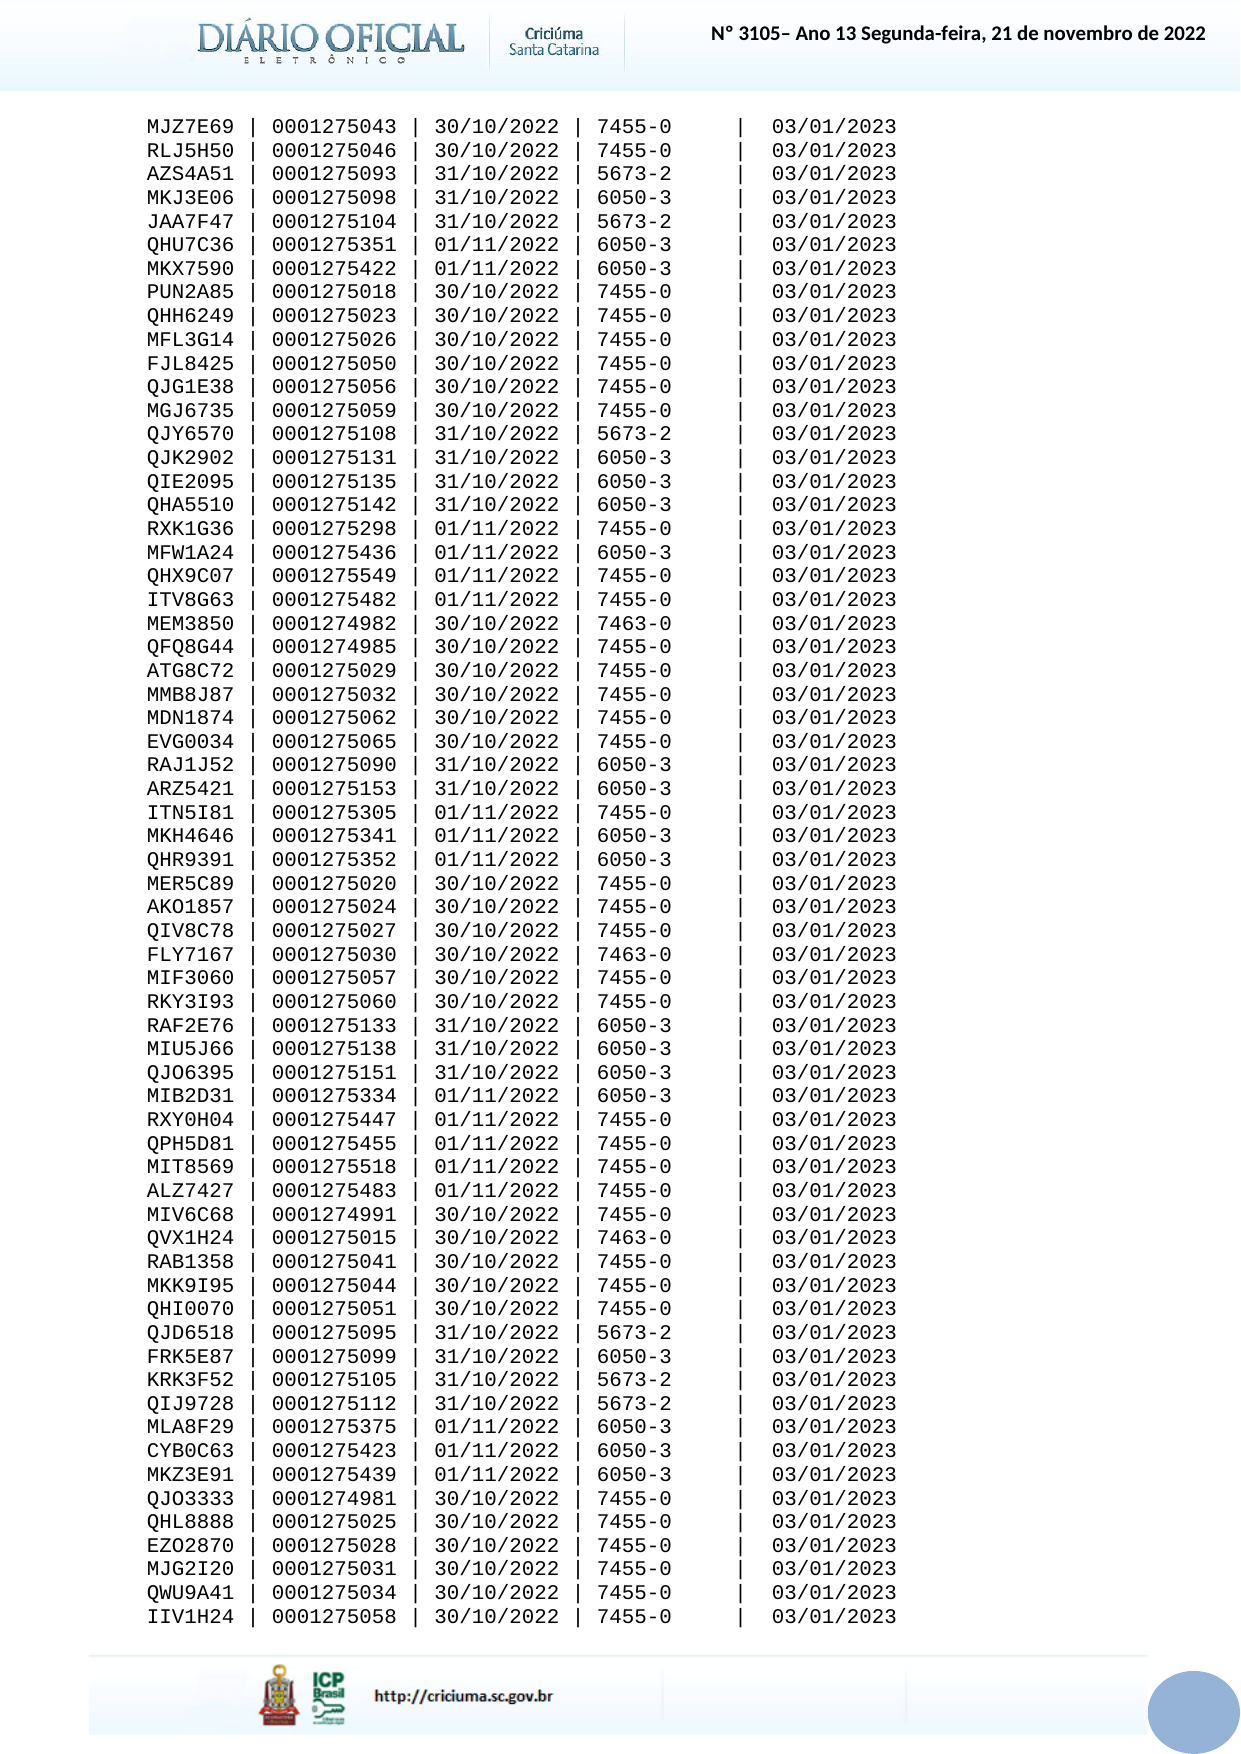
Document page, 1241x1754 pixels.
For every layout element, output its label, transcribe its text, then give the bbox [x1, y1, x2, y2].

text QJO3333 | 0001274981 | 30/10/2022 | 7455-0 | 03/01/2023 [59, 1487, 1167, 1511]
text MIF3060 | 0001275057 | 30/10/2022 | 7455-0 | 03/01/2023 [59, 967, 1167, 991]
text EZO2870 | 0001275028 | 30/10/2022 | 7455-0 | 03/01/2023 [59, 1535, 1167, 1558]
text QPH5D81 | 0001275455 | 01/11/2022 | 7455-0 | 03/01/2023 [59, 1133, 1167, 1156]
text FJL8425 | 0001275050 | 30/10/2022 | 7455-0 | 03/01/2023 [59, 352, 1167, 376]
text QHI0070 | 0001275051 | 30/10/2022 | 7455-0 | 03/01/2023 [59, 1298, 1167, 1322]
text ARZ5421 | 0001275153 | 31/10/2022 | 6050-3 | 03/01/2023 [59, 778, 1167, 802]
text FRK5E87 | 0001275099 | 31/10/2022 | 6050-3 | 03/01/2023 [59, 1346, 1167, 1369]
text QJY6570 | 0001275108 | 31/10/2022 | 5673-2 | 03/01/2023 [59, 423, 1167, 447]
text QFQ8G44 | 0001274985 | 30/10/2022 | 7455-0 | 03/01/2023 [59, 636, 1167, 660]
text MLA8F29 | 0001275375 | 01/11/2022 | 6050-3 | 03/01/2023 [59, 1417, 1167, 1440]
text CYB0C63 | 0001275423 | 01/11/2022 | 6050-3 | 03/01/2023 [59, 1440, 1167, 1464]
text PUN2A85 | 0001275018 | 30/10/2022 | 7455-0 | 03/01/2023 [59, 282, 1167, 305]
text MJG2I20 | 0001275031 | 30/10/2022 | 7455-0 | 03/01/2023 [59, 1558, 1167, 1582]
text MKK9I95 | 0001275044 | 30/10/2022 | 7455-0 | 03/01/2023 [59, 1275, 1167, 1298]
text RAF2E76 | 0001275133 | 31/10/2022 | 6050-3 | 03/01/2023 [59, 1014, 1167, 1038]
text ITV8G63 | 0001275482 | 01/11/2022 | 7455-0 | 03/01/2023 [59, 589, 1167, 613]
text MKH4646 | 0001275341 | 01/11/2022 | 6050-3 | 03/01/2023 [59, 825, 1167, 849]
text MKX7590 | 0001275422 | 01/11/2022 | 6050-3 | 03/01/2023 [59, 258, 1167, 282]
text QHU7C36 | 0001275351 | 01/11/2022 | 6050-3 | 03/01/2023 [59, 234, 1167, 258]
text FLY7167 | 0001275030 | 30/10/2022 | 7463-0 | 03/01/2023 [59, 944, 1167, 967]
text RAB1358 | 0001275041 | 30/10/2022 | 7455-0 | 03/01/2023 [59, 1251, 1167, 1275]
text JAA7F47 | 0001275104 | 31/10/2022 | 5673-2 | 03/01/2023 [59, 211, 1167, 234]
text MIT8569 | 0001275518 | 01/11/2022 | 7455-0 | 03/01/2023 [59, 1156, 1167, 1180]
text RXY0H04 | 0001275447 | 01/11/2022 | 7455-0 | 03/01/2023 [59, 1109, 1167, 1133]
text ITN5I81 | 0001275305 | 01/11/2022 | 7455-0 | 03/01/2023 [59, 802, 1167, 825]
text RKY3I93 | 0001275060 | 30/10/2022 | 7455-0 | 03/01/2023 [59, 991, 1167, 1014]
text MER5C89 | 0001275020 | 30/10/2022 | 7455-0 | 03/01/2023 [59, 873, 1167, 896]
text EVG0034 | 0001275065 | 30/10/2022 | 7455-0 | 03/01/2023 [59, 731, 1167, 754]
text QHH6249 | 0001275023 | 30/10/2022 | 7455-0 | 03/01/2023 [59, 305, 1167, 329]
text AZS4A51 | 0001275093 | 31/10/2022 | 5673-2 | 03/01/2023 [59, 163, 1167, 187]
text QJD6518 | 0001275095 | 31/10/2022 | 5673-2 | 03/01/2023 [59, 1322, 1167, 1346]
text MDN1874 | 0001275062 | 30/10/2022 | 7455-0 | 03/01/2023 [59, 707, 1167, 731]
text IIV1H24 | 0001275058 | 30/10/2022 | 7455-0 | 03/01/2023 [59, 1606, 1167, 1629]
text QHX9C07 | 0001275549 | 01/11/2022 | 7455-0 | 03/01/2023 [59, 565, 1167, 589]
text MFW1A24 | 0001275436 | 01/11/2022 | 6050-3 | 03/01/2023 [59, 542, 1167, 565]
text QWU9A41 | 0001275034 | 30/10/2022 | 7455-0 | 03/01/2023 [59, 1582, 1167, 1606]
text QJO6395 | 0001275151 | 31/10/2022 | 6050-3 | 03/01/2023 [59, 1062, 1167, 1086]
text QJK2902 | 0001275131 | 31/10/2022 | 6050-3 | 03/01/2023 [59, 447, 1167, 471]
text MKZ3E91 | 0001275439 | 01/11/2022 | 6050-3 | 03/01/2023 [59, 1464, 1167, 1487]
text QIE2095 | 0001275135 | 31/10/2022 | 6050-3 | 03/01/2023 [59, 471, 1167, 494]
text QIJ9728 | 0001275112 | 31/10/2022 | 5673-2 | 03/01/2023 [59, 1393, 1167, 1417]
text QHR9391 | 0001275352 | 01/11/2022 | 6050-3 | 03/01/2023 [59, 849, 1167, 873]
text MGJ6735 | 0001275059 | 30/10/2022 | 7455-0 | 03/01/2023 [59, 400, 1167, 423]
text RAJ1J52 | 0001275090 | 31/10/2022 | 6050-3 | 03/01/2023 [59, 754, 1167, 778]
text ALZ7427 | 0001275483 | 01/11/2022 | 7455-0 | 03/01/2023 [59, 1180, 1167, 1204]
text MMB8J87 | 0001275032 | 30/10/2022 | 7455-0 | 03/01/2023 [59, 683, 1167, 707]
text ATG8C72 | 0001275029 | 30/10/2022 | 7455-0 | 03/01/2023 [59, 660, 1167, 683]
text MKJ3E06 | 0001275098 | 31/10/2022 | 6050-3 | 03/01/2023 [59, 187, 1167, 211]
text RLJ5H50 | 0001275046 | 30/10/2022 | 7455-0 | 03/01/2023 [59, 140, 1167, 163]
text QHL8888 | 0001275025 | 30/10/2022 | 7455-0 | 03/01/2023 [59, 1511, 1167, 1535]
text RXK1G36 | 0001275298 | 01/11/2022 | 7455-0 | 03/01/2023 [59, 518, 1167, 542]
text MIV6C68 | 0001274991 | 30/10/2022 | 7455-0 | 03/01/2023 [59, 1204, 1167, 1227]
text MJZ7E69 | 0001275043 | 30/10/2022 | 7455-0 | 03/01/2023 [59, 116, 1167, 140]
text QIV8C78 | 0001275027 | 30/10/2022 | 7455-0 | 03/01/2023 [59, 920, 1167, 944]
text KRK3F52 | 0001275105 | 31/10/2022 | 5673-2 | 03/01/2023 [59, 1369, 1167, 1393]
text QHA5510 | 0001275142 | 31/10/2022 | 6050-3 | 03/01/2023 [59, 494, 1167, 518]
text MFL3G14 | 0001275026 | 30/10/2022 | 7455-0 | 03/01/2023 [59, 329, 1167, 352]
text AKO1857 | 0001275024 | 30/10/2022 | 7455-0 | 03/01/2023 [59, 896, 1167, 920]
text MIB2D31 | 0001275334 | 01/11/2022 | 6050-3 | 03/01/2023 [59, 1086, 1167, 1109]
text QVX1H24 | 0001275015 | 30/10/2022 | 7463-0 | 03/01/2023 [59, 1227, 1167, 1251]
text QJG1E38 | 0001275056 | 30/10/2022 | 7455-0 | 03/01/2023 [59, 376, 1167, 400]
text MIU5J66 | 0001275138 | 31/10/2022 | 6050-3 | 03/01/2023 [59, 1038, 1167, 1062]
text MEM3850 | 0001274982 | 30/10/2022 | 7463-0 | 03/01/2023 [59, 613, 1167, 636]
